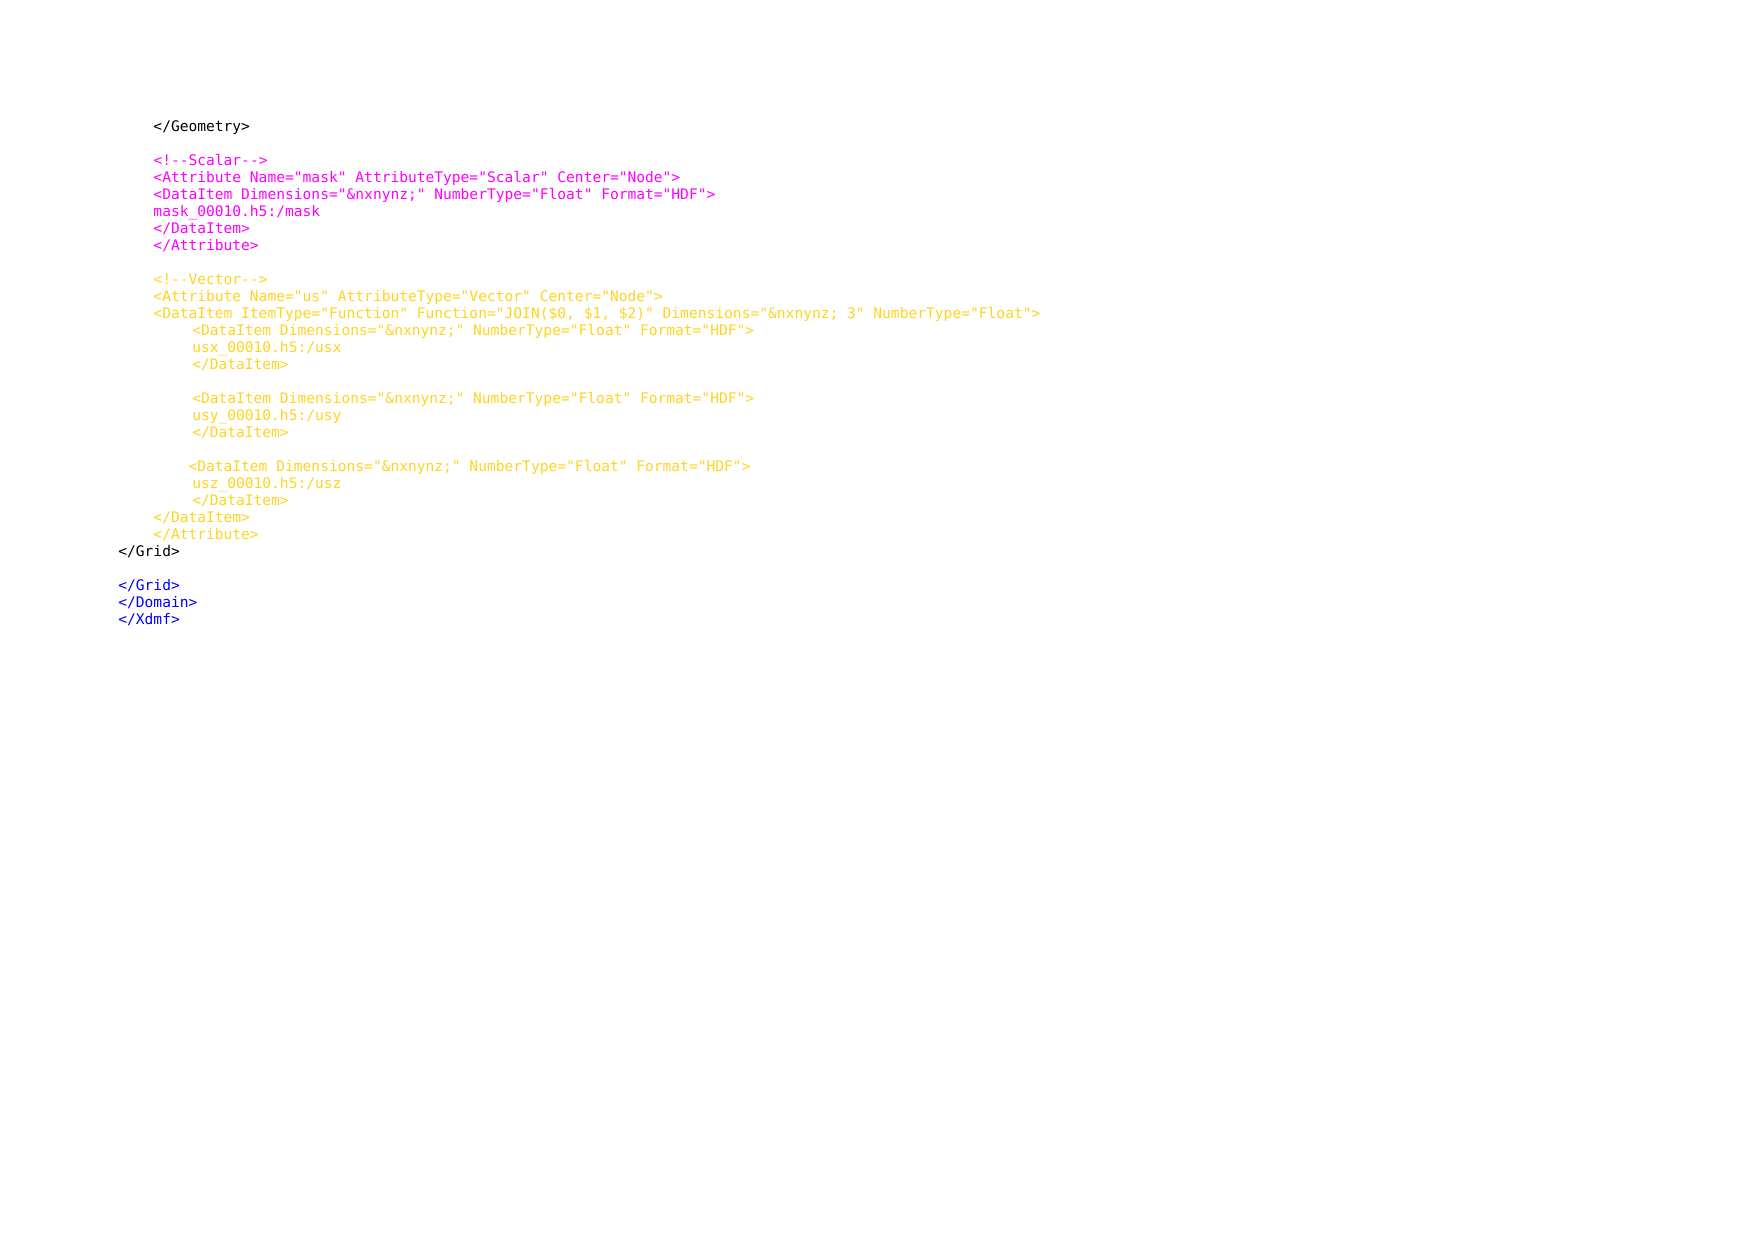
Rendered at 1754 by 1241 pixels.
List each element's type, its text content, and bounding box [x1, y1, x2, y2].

text <Attribute Name="mask" AttributeType="Scalar" Center="Node"> [118, 169, 1636, 186]
text </Grid> [118, 543, 1636, 559]
text </Domain> [118, 593, 1636, 611]
text </DataItem> [118, 509, 1636, 526]
text </Xdmf> [118, 611, 1636, 627]
text <DataItem Dimensions="&nxnynz;" NumberType="Float" Format="HDF"> [118, 458, 1636, 475]
text </DataItem> [118, 424, 1636, 441]
text usx_00010.h5:/usx [118, 339, 1636, 356]
text </Geometry> [118, 118, 1636, 135]
text <DataItem ItemType="Function" Function="JOIN($0, $1, $2)" Dimensions="&nxnynz; 3" NumberType="Float"> [118, 305, 1636, 322]
text </Grid> [118, 577, 1636, 593]
text </Attribute> [118, 526, 1636, 543]
text </DataItem> [118, 220, 1636, 237]
text </DataItem> [118, 356, 1636, 373]
text <!--Vector--> [118, 271, 1636, 288]
text usz_00010.h5:/usz [118, 475, 1636, 492]
text mask_00010.h5:/mask [118, 203, 1636, 220]
text </DataItem> [118, 492, 1636, 509]
text usy_00010.h5:/usy [118, 407, 1636, 424]
text <Attribute Name="us" AttributeType="Vector" Center="Node"> [118, 288, 1636, 305]
text </Attribute> [118, 237, 1636, 254]
text <DataItem Dimensions="&nxnynz;" NumberType="Float" Format="HDF"> [118, 390, 1636, 407]
text <!--Scalar--> [118, 152, 1636, 169]
text <DataItem Dimensions="&nxnynz;" NumberType="Float" Format="HDF"> [118, 186, 1636, 203]
text <DataItem Dimensions="&nxnynz;" NumberType="Float" Format="HDF"> [118, 322, 1636, 339]
